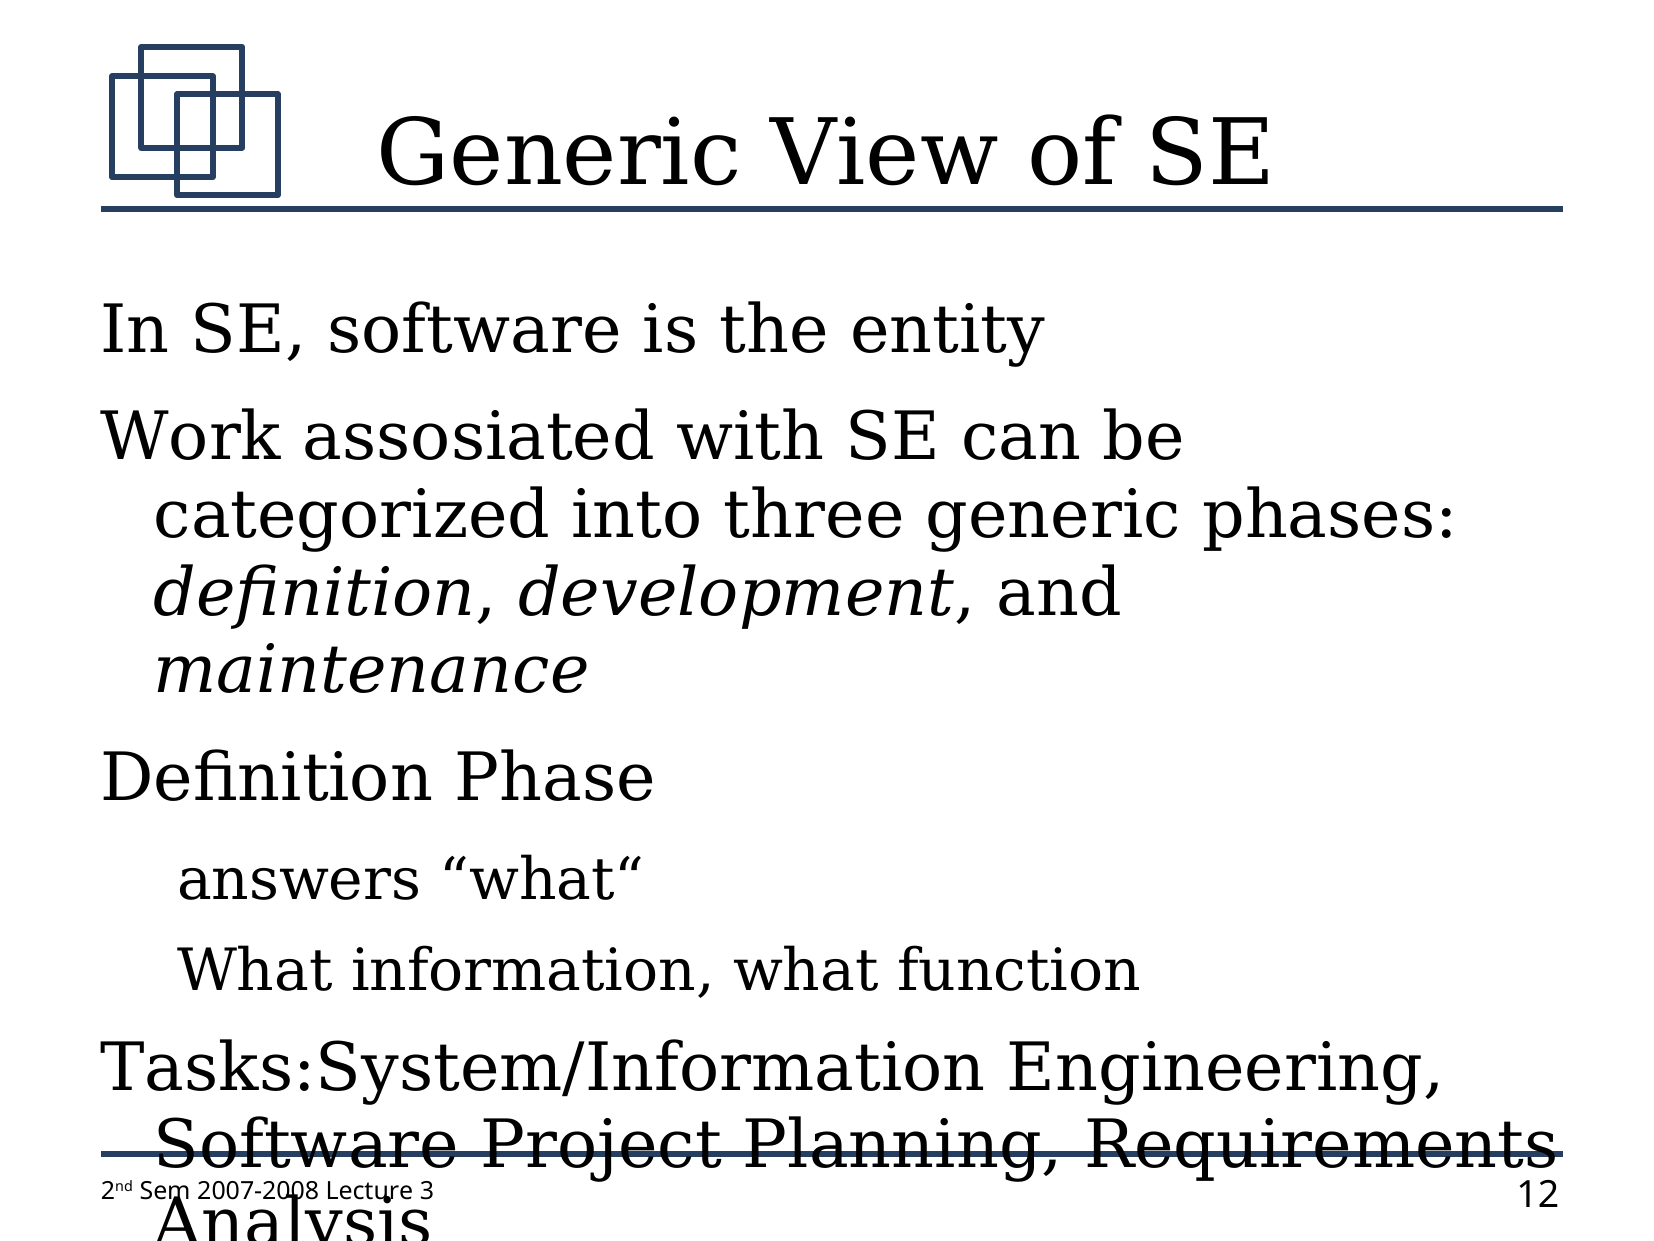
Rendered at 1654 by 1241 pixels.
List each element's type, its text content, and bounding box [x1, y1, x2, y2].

title Generic View of SE [82, 49, 1571, 257]
list In SE, software is the entity Work assosiated with SE can be categorized into three generic phases: definition, development, and maintenance Definition Phase answers “what“ What information, what function Tasks:System/Information Engineering, Software Project Planning, Requirements Analysis [82, 290, 1571, 1184]
